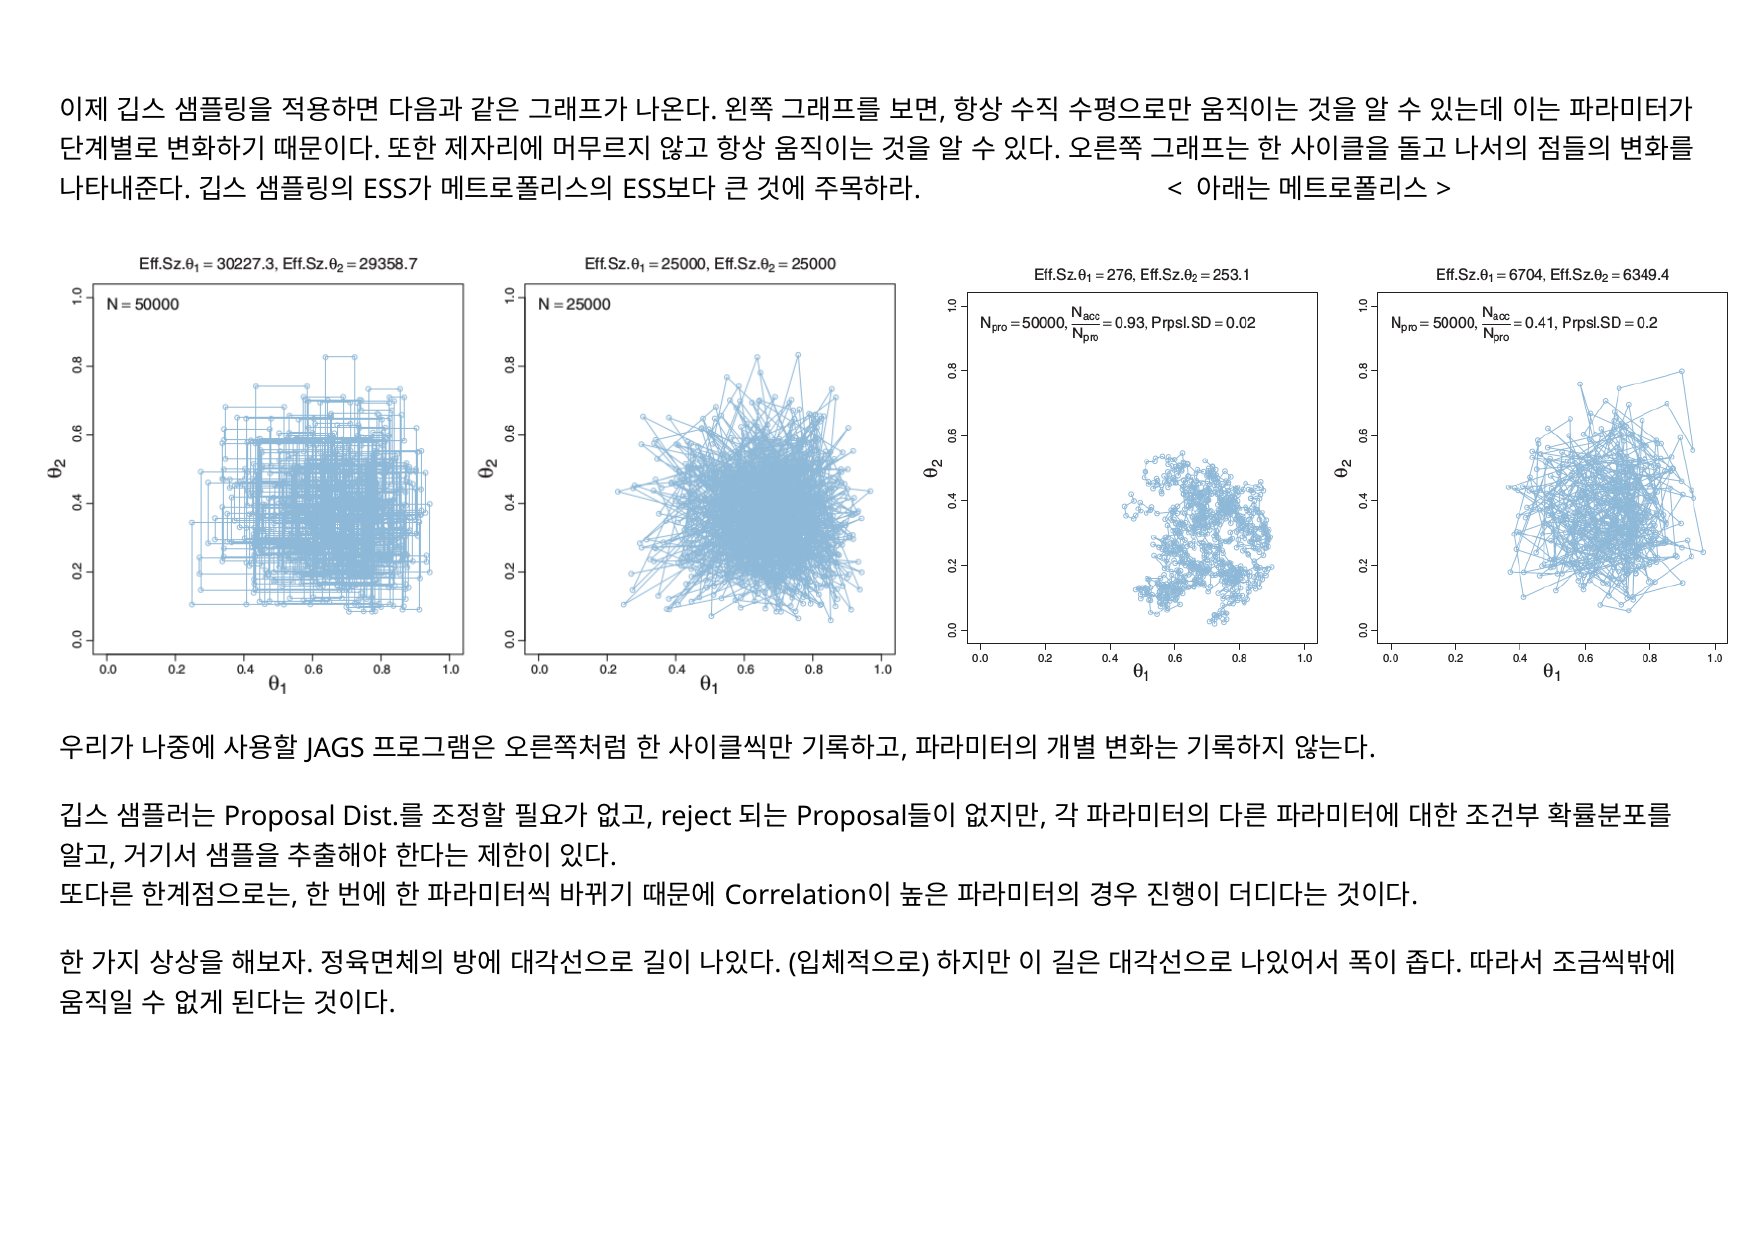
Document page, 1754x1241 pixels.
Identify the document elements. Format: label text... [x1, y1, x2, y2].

text 한 가지 상상을 해보자. 정육면체의 방에 대각선으로 길이 나있다. (입체적으로) 하지만 이 길은 대각선으로 나있어서 폭이 좁다. 따라서 조금씩밖에 움직일 수 없게 된다는 것이다. [59, 941, 1695, 1020]
text 깁스 샘플러는 Proposal Dist.를 조정할 필요가 없고, reject 되는 Proposal들이 없지만, 각 파라미터의 다른 파라미터에 대한 조건부 확률분포를 알고, 거기서 샘플을 추출해야 한다는 제한이 있다. [59, 794, 1695, 873]
text 또다른 한계점으로는, 한 번에 한 파라미터씩 바뀌기 때문에 Correlation이 높은 파라미터의 경우 진행이 더디다는 것이다. [59, 873, 1695, 912]
picture [47, 251, 903, 706]
text 이제 깁스 샘플링을 적용하면 다음과 같은 그래프가 나온다. 왼쪽 그래프를 보면, 항상 수직 수평으로만 움직이는 것을 알 수 있는데 이는 파라미터가 단계별로 변화하기 때문이다. 또한 제자리에 머무르지 않고 항상 움직이는 것을 알 수 있다. 오른쪽 그래프는 한 사이클을 돌고 나서의 점들의 변화를 나타내준다. 깁스 샘플링의 ESS가 메트로폴리스의 ESS보다 큰 것에 주목하라. < 아래는 메트로폴리스 > [59, 88, 1695, 206]
text 우리가 나중에 사용할 JAGS 프로그램은 오른쪽처럼 한 사이클씩만 기록하고, 파라미터의 개별 변화는 기록하지 않는다. [59, 608, 1695, 766]
picture [922, 257, 1743, 688]
